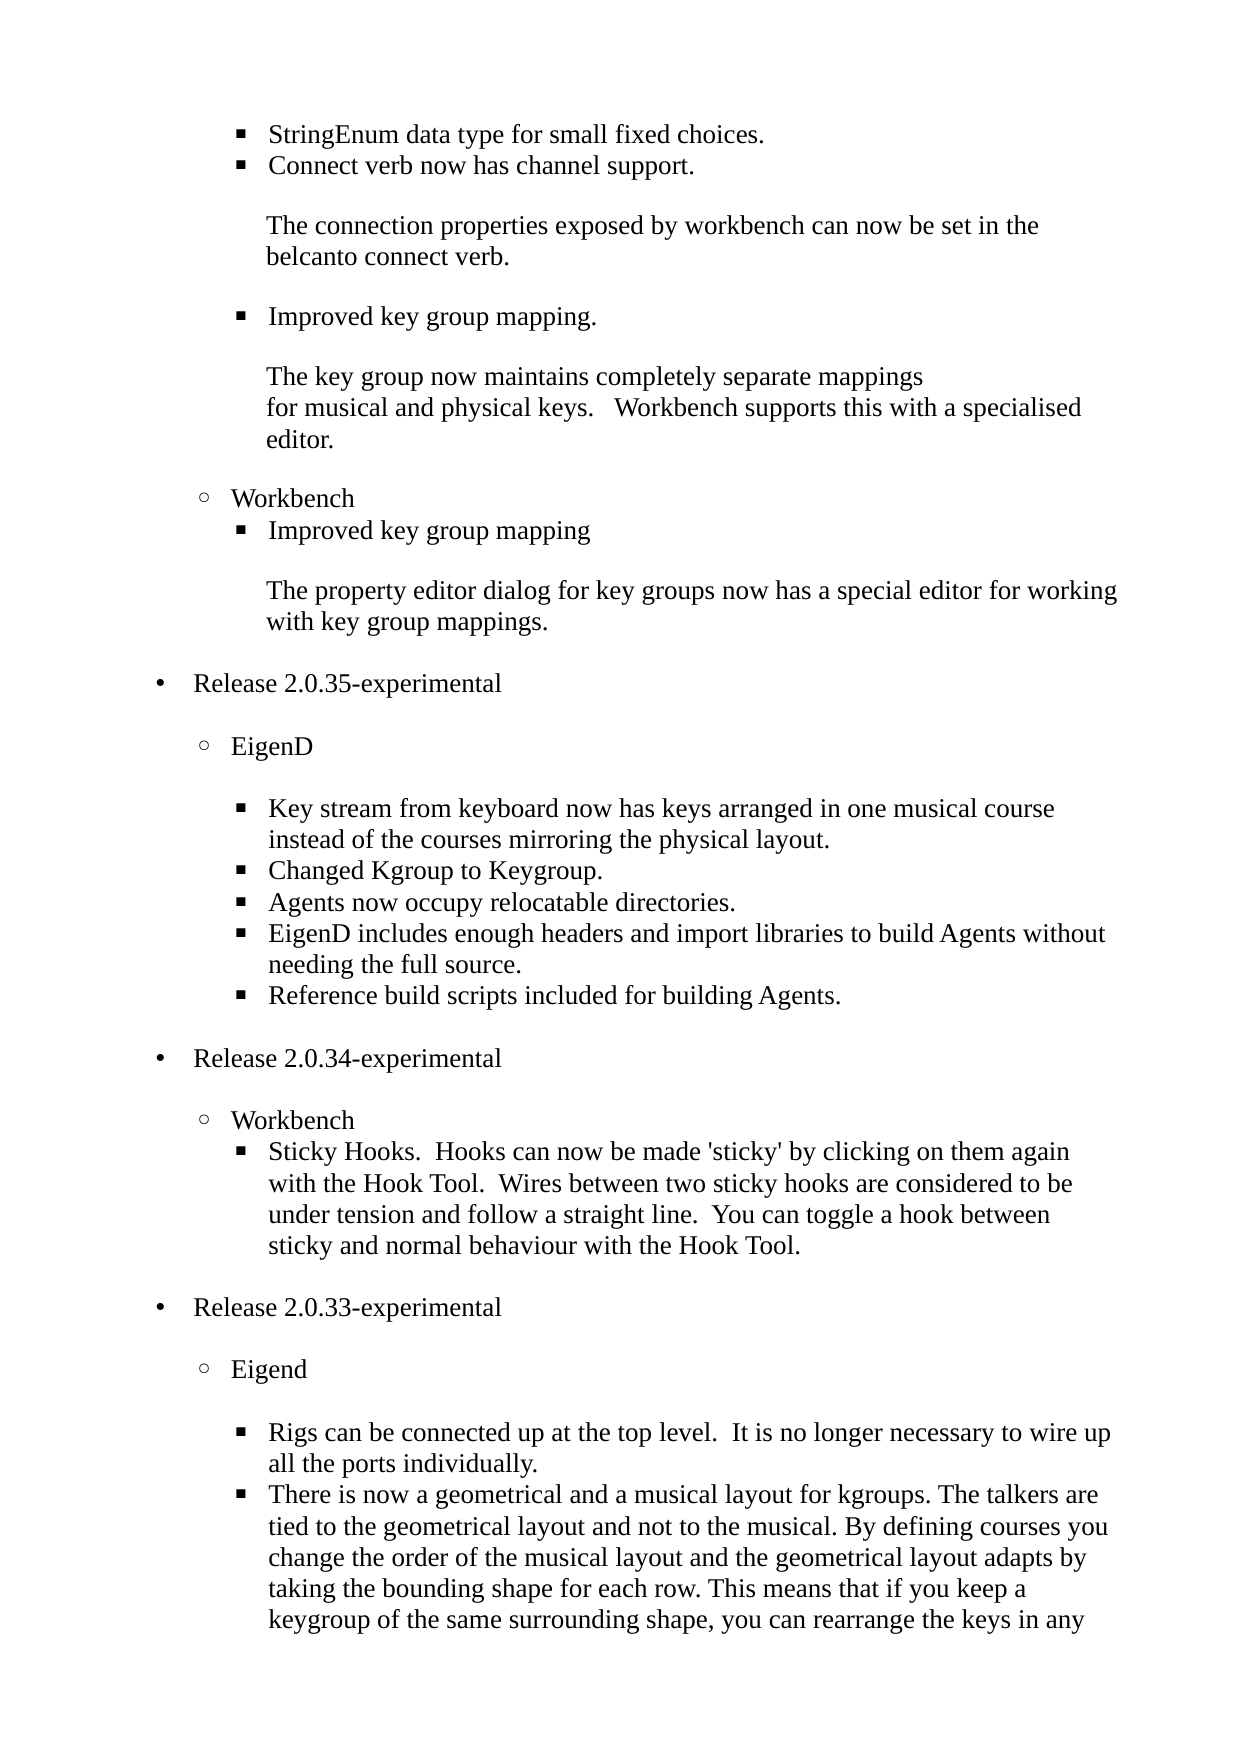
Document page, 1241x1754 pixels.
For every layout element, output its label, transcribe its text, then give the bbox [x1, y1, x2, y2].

list Key stream from keyboard now has keys arranged in one musical course instead of the courses mirroring the physical layout. [231, 792, 1122, 854]
list Reference build scripts included for building Agents. [231, 979, 1122, 1011]
list Sticky Hooks. Hooks can now be made 'sticky' by clicking on them again with the Hook Tool. Wires between two sticky hooks are considered to be under tension and follow a straight line. You can toggle a hook between sticky and normal behaviour with the Hook Tool. [231, 1135, 1122, 1260]
list Workbench [193, 1104, 1122, 1135]
list Release 2.0.33-experimental [156, 1291, 1122, 1322]
text The connection properties exposed by workbench can now be set in the belcanto connect verb. [266, 209, 1122, 272]
list Workbench [193, 483, 1122, 514]
list StringEnum data type for small fixed choices. [231, 118, 1122, 149]
list Eigend [193, 1354, 1122, 1385]
text The property editor dialog for key groups now has a special editor for working with key group mappings. [266, 574, 1122, 636]
list Rigs can be connected up at the top level. It is no longer necessary to wire up all the ports individually. [231, 1416, 1122, 1478]
list Improved key group mapping [231, 514, 1122, 545]
list EigenD [193, 730, 1122, 761]
list Connect verb now has channel support. [231, 149, 1122, 181]
list There is now a geometrical and a musical layout for kgroups. The talkers are tied to the geometrical layout and not to the musical. By defining courses you change the order of the musical layout and the geometrical layout adapts by taking the bounding shape for each row. This means that if you keep a keygroup of the same surrounding shape, you can rearrange the keys in any [231, 1478, 1122, 1634]
list Release 2.0.34-experimental [156, 1042, 1122, 1073]
text The key group now maintains completely separate mappings [266, 360, 1122, 392]
list Release 2.0.35-experimental [156, 667, 1122, 698]
list Changed Kgroup to Keygroup. [231, 854, 1122, 886]
list Improved key group mapping. [231, 300, 1122, 332]
list Agents now occupy relocatable directories. [231, 886, 1122, 917]
list EigenD includes enough headers and import libraries to build Agents without needing the full source. [231, 917, 1122, 979]
text for musical and physical keys. Workbench supports this with a specialised editor. [266, 392, 1122, 454]
